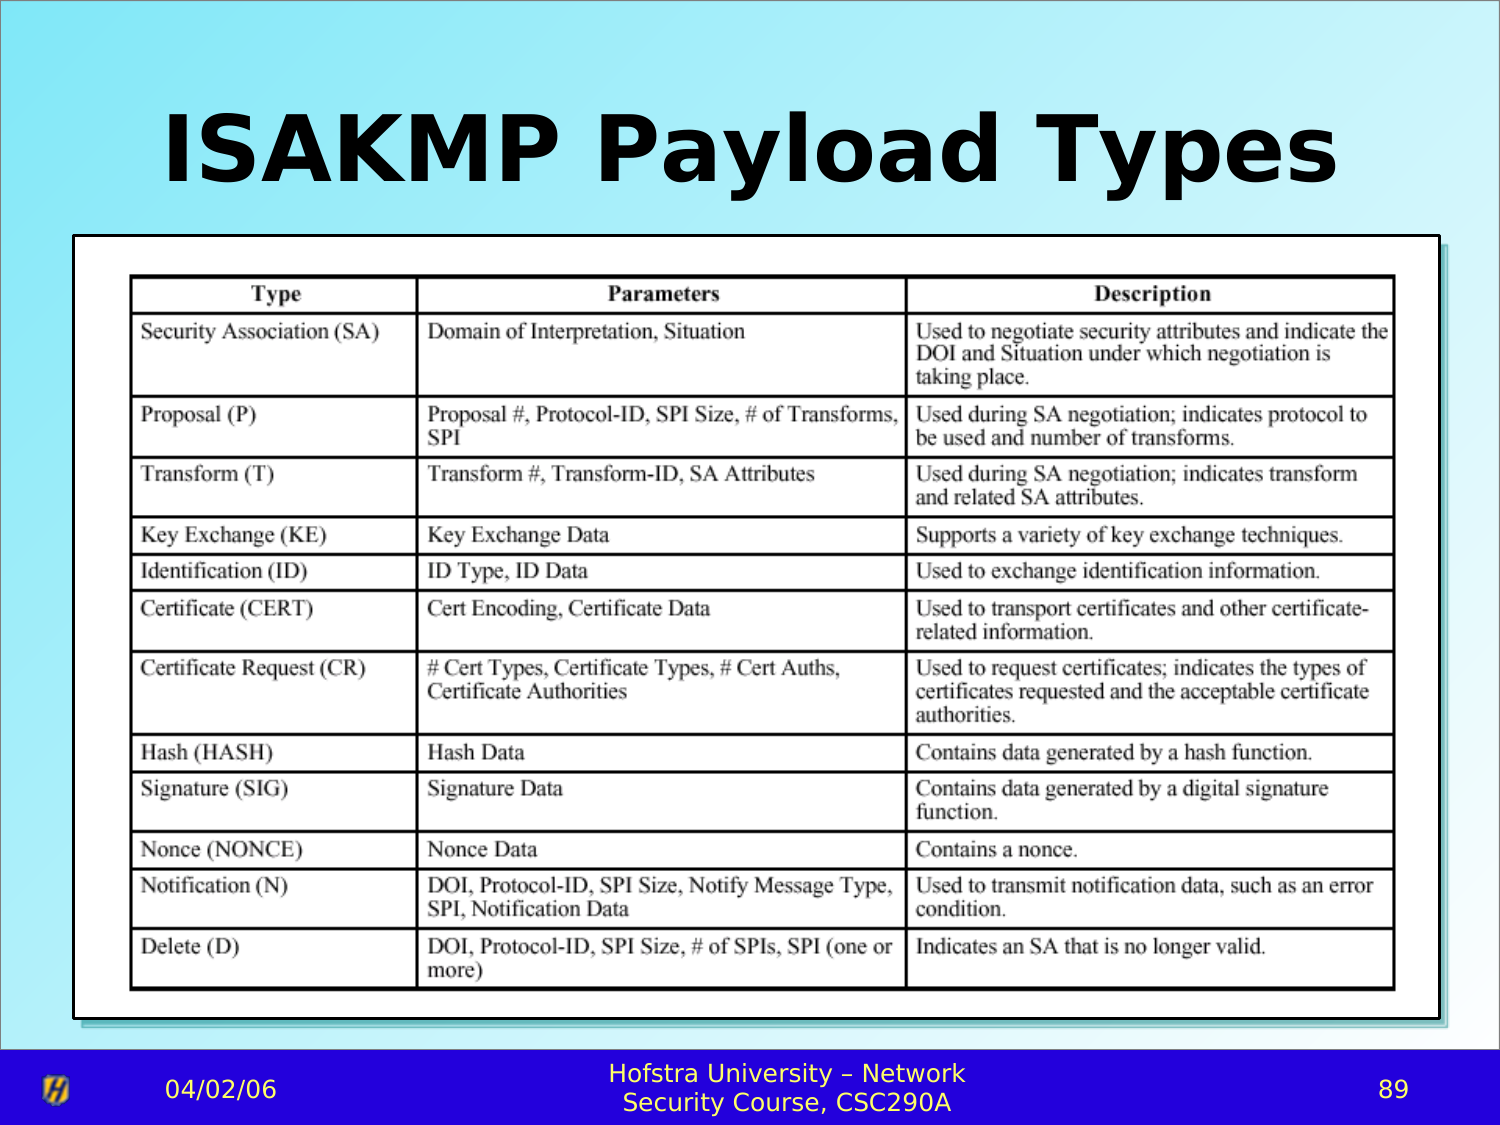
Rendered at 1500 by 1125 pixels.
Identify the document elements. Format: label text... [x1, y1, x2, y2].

picture [37, 1072, 76, 1110]
picture [75, 237, 1438, 1018]
title ISAKMP Payload Types [112, 85, 1391, 212]
